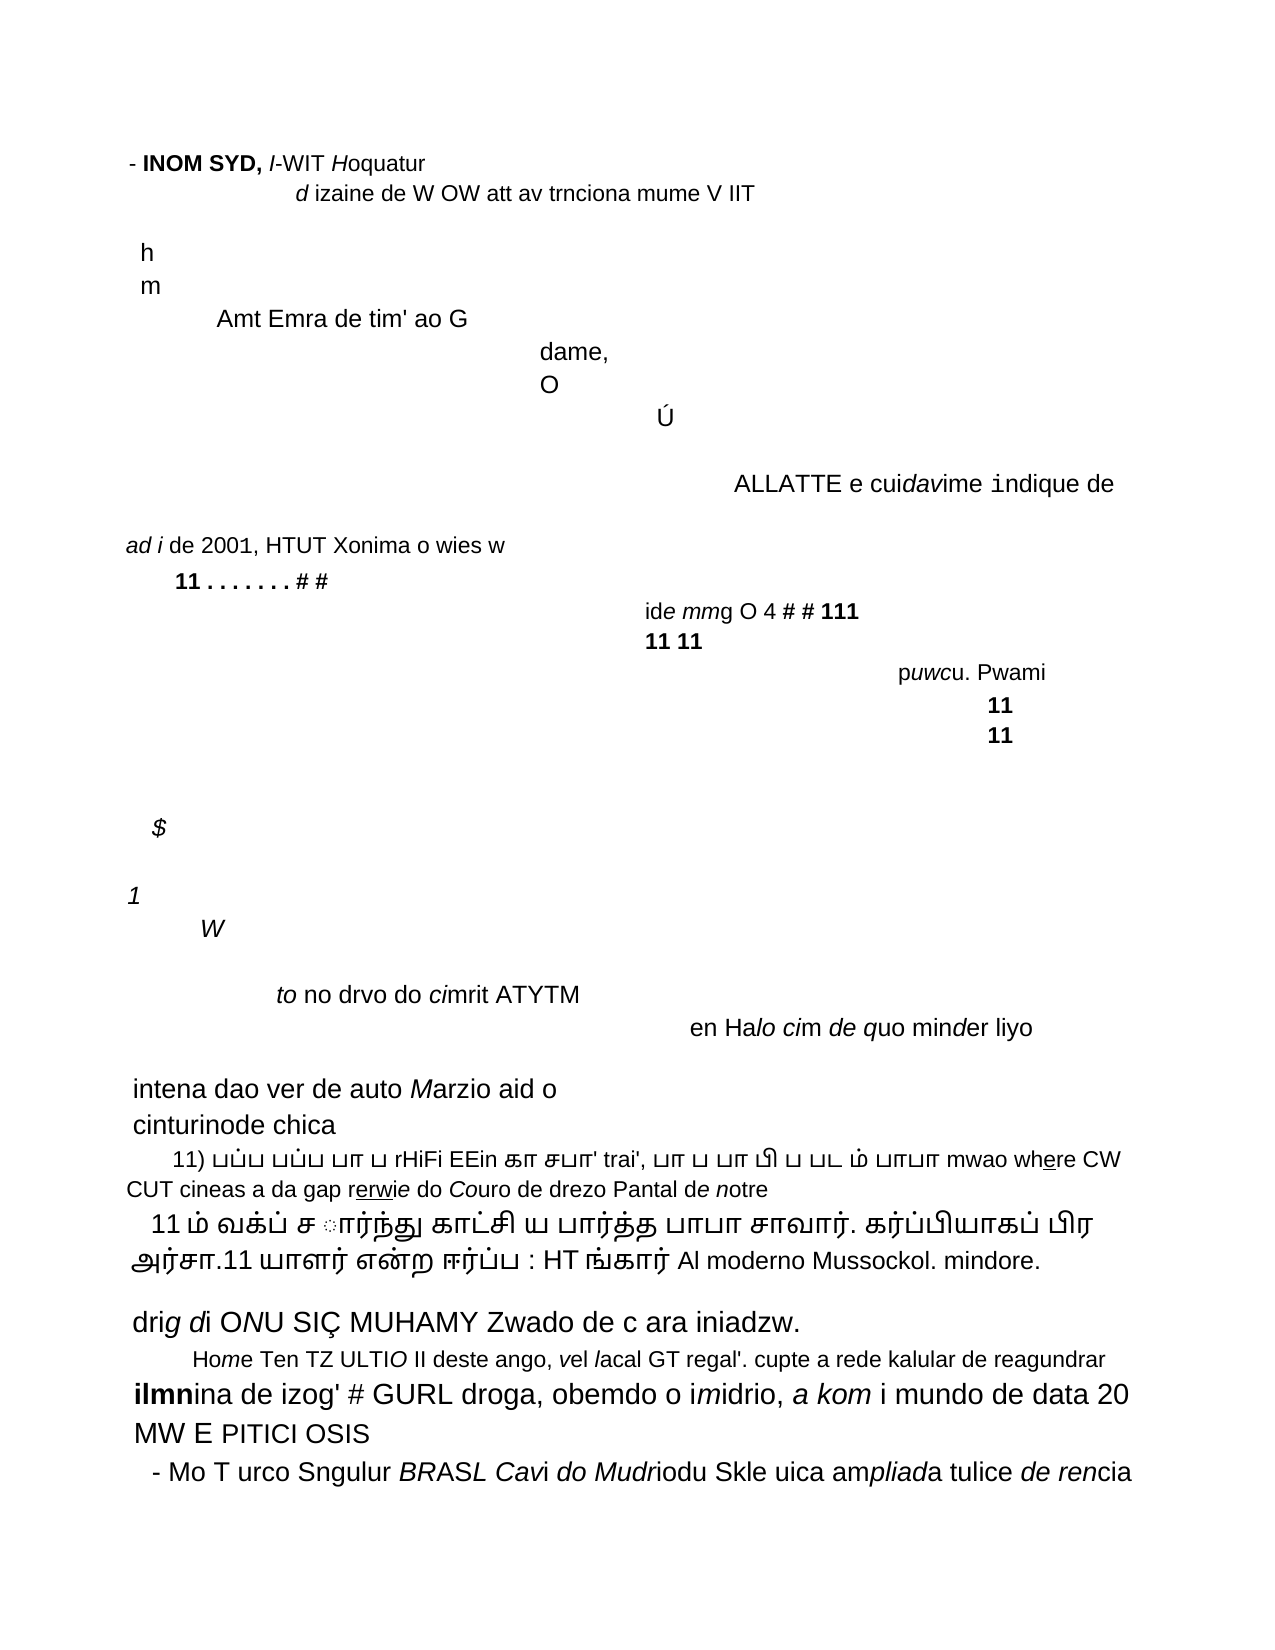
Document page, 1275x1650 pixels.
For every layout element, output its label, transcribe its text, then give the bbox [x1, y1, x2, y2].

text ALLATTE e cuidavime indique de [734, 469, 1139, 500]
text ad i de 2001, HTUT Xonima o wies w [126, 532, 606, 560]
text Ú [656, 403, 673, 465]
text 11 . . . . . . . # # [175, 568, 527, 594]
text d izaine de W OW att av trnciona mume V IIT [295, 180, 1138, 207]
text Home Ten TZ ULTIO II deste ango, vel lacal GT regal'. cupte a rede kalular de reagundrar ilmnina de izog' # GURL droga, obemdo o imidrio, a kom i mundo de data 20 MW E PITICI OSIS [133, 1346, 1159, 1449]
text 11) பப்ப பப்ப பா ப rHiFi EEin கா சபா' trai', பா ப பா பி ப பட ம் பாபா mwao where CW CUT cineas a da gap rerwie do Couro de drezo Pantal de notre [126, 1146, 1153, 1203]
text 11ம் வக்ப் ச ார்ந்து காட்சி ய பார்த்த பாபா சாவார். கர்ப்பியாகப் பிர அர்சா.11யாளர் என்ற ஈர்ப்ப : HTங்கார் Al moderno Mussockol. mindore. [131, 1208, 1148, 1276]
text W [200, 914, 217, 975]
text dame, O [539, 337, 634, 399]
text 11 11 [987, 692, 1030, 749]
text $ 1 [127, 816, 152, 909]
text hm [140, 238, 171, 300]
text intena dao ver de auto Marzio aid o cinturinode chica [133, 1073, 667, 1140]
text puwcu. Pwami [898, 658, 1103, 685]
text ide mmg O 4 # # 111 11 11 [645, 598, 877, 655]
text to no drvo do cimrit ATYTM [276, 980, 635, 1008]
text en Halo cim de quo minder liyo [689, 1013, 1148, 1041]
text Amt Emra de tim' ao G [216, 304, 499, 333]
text - Mo T urco Sngulur BRASL Cavi do Mudriodu Skle uica ampliada tulice de rencia [129, 1456, 1153, 1487]
text drig di ONU SIÇ MUHAMY Zwado de c ara iniadzw. [132, 1305, 964, 1339]
text - INOM SYD, I-WIT Hoquatur [128, 150, 1134, 176]
